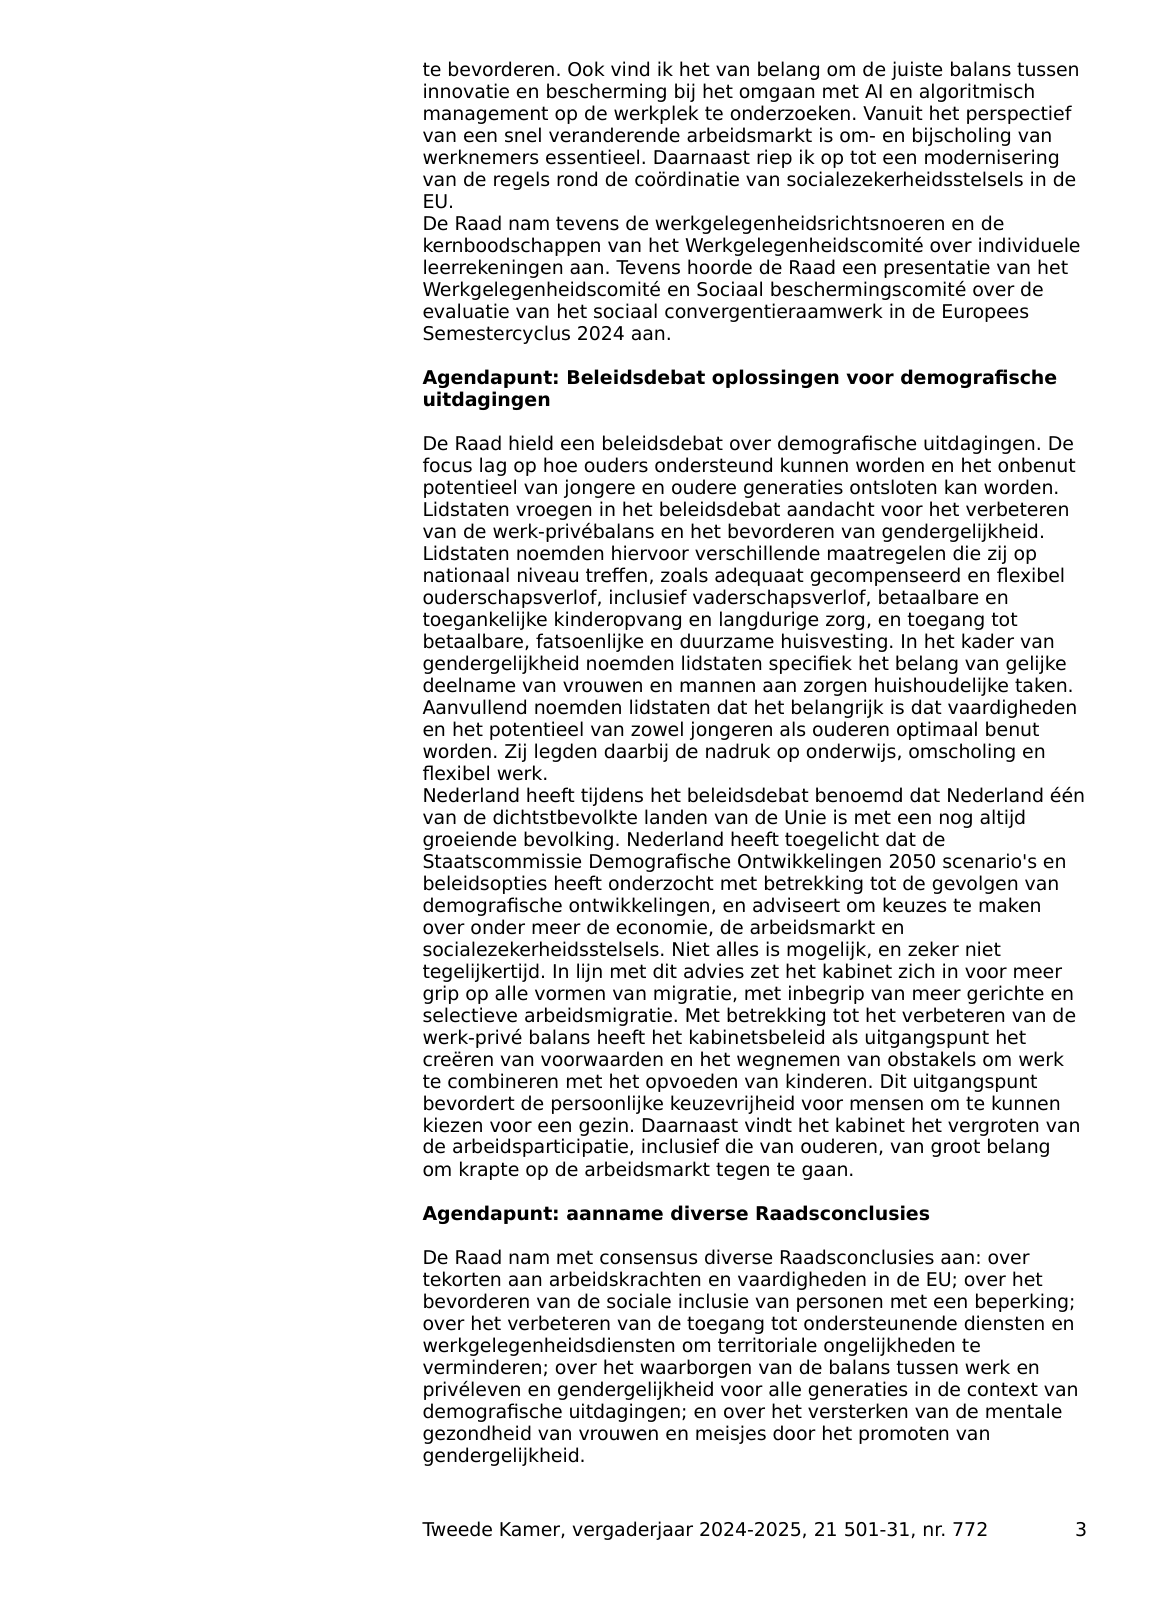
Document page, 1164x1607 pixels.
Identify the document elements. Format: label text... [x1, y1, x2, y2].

text De Raad nam tevens de werkgelegenheidsrichtsnoeren en de kernboodschappen van het Werkgelegenheidscomité over individuele leerrekeningen aan. Tevens hoorde de Raad een presentatie van het Werkgelegenheidscomité en Sociaal beschermingscomité over de evaluatie van het sociaal convergentieraamwerk in de Europees Semestercyclus 2024 aan. [422, 213, 1087, 345]
text De Raad nam met consensus diverse Raadsconclusies aan: over tekorten aan arbeidskrachten en vaardigheden in de EU; over het bevorderen van de sociale inclusie van personen met een beperking; over het verbeteren van de toegang tot ondersteunende diensten en werkgelegenheidsdiensten om territoriale ongelijkheden te verminderen; over het waarborgen van de balans tussen werk en privéleven en gendergelijkheid voor alle generaties in de context van demografische uitdagingen; en over het versterken van de mentale gezondheid van vrouwen en meisjes door het promoten van gendergelijkheid. [422, 1247, 1087, 1467]
subtitle Agendapunt: aanname diverse Raadsconclusies [422, 1203, 1087, 1224]
text Lidstaten vroegen in het beleidsdebat aandacht voor het verbeteren van de werk-privébalans en het bevorderen van gendergelijkheid. Lidstaten noemden hiervoor verschillende maatregelen die zij op nationaal niveau treffen, zoals adequaat gecompenseerd en flexibel ouderschapsverlof, inclusief vaderschapsverlof, betaalbare en toegankelijke kinderopvang en langdurige zorg, en toegang tot betaalbare, fatsoenlijke en duurzame huisvesting. In het kader van gendergelijkheid noemden lidstaten specifiek het belang van gelijke deelname van vrouwen en mannen aan zorgen huishoudelijke taken. Aanvullend noemden lidstaten dat het belangrijk is dat vaardigheden en het potentieel van zowel jongeren als ouderen optimaal benut worden. Zij legden daarbij de nadruk op onderwijs, omscholing en flexibel werk. [422, 499, 1087, 785]
subtitle Agendapunt: Beleidsdebat oplossingen voor demografische uitdagingen [422, 367, 1087, 411]
text te bevorderen. Ook vind ik het van belang om de juiste balans tussen innovatie en bescherming bij het omgaan met AI en algoritmisch management op de werkplek te onderzoeken. Vanuit het perspectief van een snel veranderende arbeidsmarkt is om- en bijscholing van werknemers essentieel. Daarnaast riep ik op tot een modernisering van de regels rond de coördinatie van socialezekerheidsstelsels in de EU. [422, 59, 1087, 213]
text Nederland heeft tijdens het beleidsdebat benoemd dat Nederland één van de dichtstbevolkte landen van de Unie is met een nog altijd groeiende bevolking. Nederland heeft toegelicht dat de Staatscommissie Demografische Ontwikkelingen 2050 scenario's en beleidsopties heeft onderzocht met betrekking tot de gevolgen van demografische ontwikkelingen, en adviseert om keuzes te maken over onder meer de economie, de arbeidsmarkt en socialezekerheidsstelsels. Niet alles is mogelijk, en zeker niet tegelijkertijd. In lijn met dit advies zet het kabinet zich in voor meer grip op alle vormen van migratie, met inbegrip van meer gerichte en selectieve arbeidsmigratie. Met betrekking tot het verbeteren van de werk-privé balans heeft het kabinetsbeleid als uitgangspunt het creëren van voorwaarden en het wegnemen van obstakels om werk te combineren met het opvoeden van kinderen. Dit uitgangspunt bevordert de persoonlijke keuzevrijheid voor mensen om te kunnen kiezen voor een gezin. Daarnaast vindt het kabinet het vergroten van de arbeidsparticipatie, inclusief die van ouderen, van groot belang om krapte op de arbeidsmarkt tegen te gaan. [422, 785, 1087, 1180]
text De Raad hield een beleidsdebat over demografische uitdagingen. De focus lag op hoe ouders ondersteund kunnen worden en het onbenut potentieel van jongere en oudere generaties ontsloten kan worden. [422, 433, 1087, 499]
